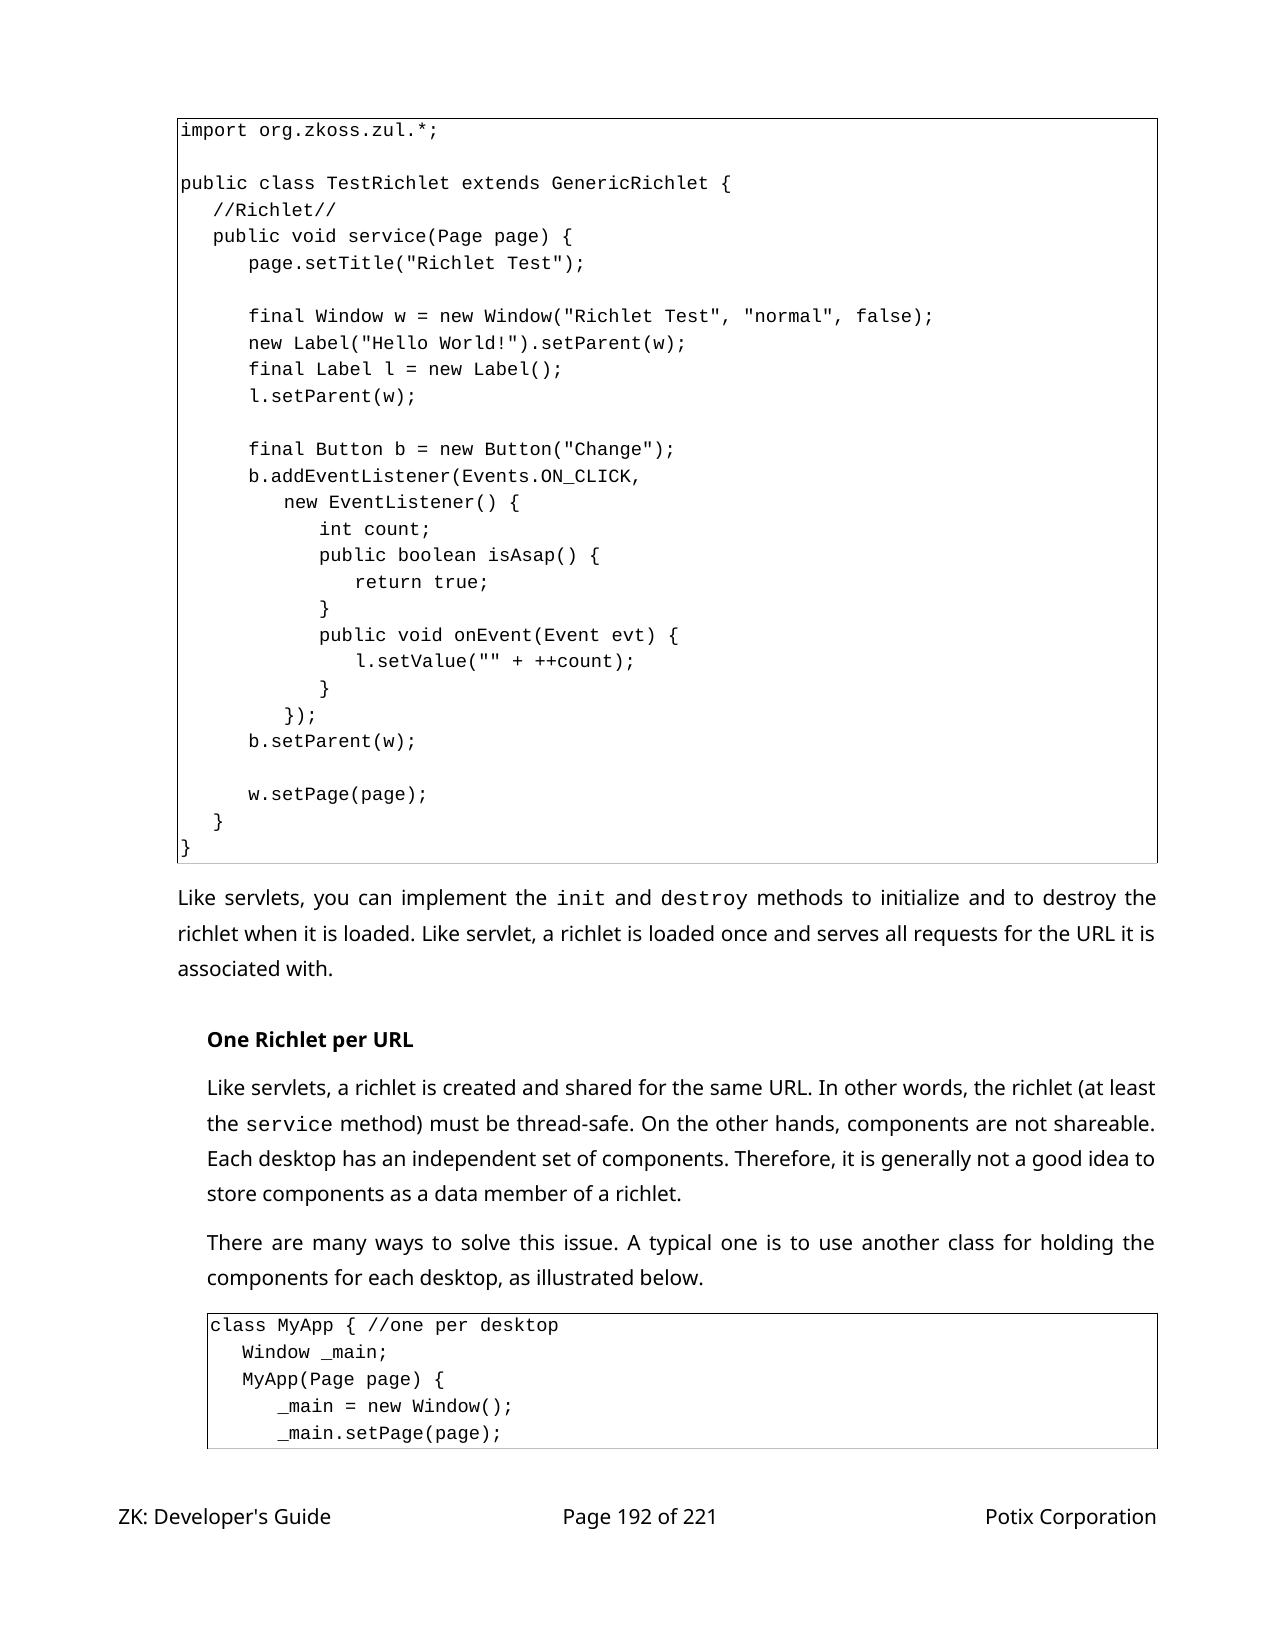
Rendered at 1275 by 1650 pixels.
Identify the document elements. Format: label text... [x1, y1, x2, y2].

text import org.zkoss.zul.*; public class TestRichlet extends GenericRichlet { //Richlet// public void service(Page page) { page.setTitle("Richlet Test"); final Window w = new Window("Richlet Test", "normal", false); new Label("Hello World!").setParent(w); final Label l = new Label(); l.setParent(w); final Button b = new Button("Change"); b.addEventListener(Events.ON_CLICK, new EventListener() { int count; public boolean isAsap() { return true; } public void onEvent(Event evt) { l.setValue("" + ++count); } }); b.setParent(w); w.setPage(page); } } [178, 119, 1157, 863]
subtitle One Richlet per URL [207, 1025, 1157, 1053]
text Like servlets, a richlet is created and shared for the same URL. In other words, the richlet (at least the service method) must be thread-safe. On the other hands, components are not shareable. Each desktop has an independent set of components. Therefore, it is generally not a good idea to store components as a data member of a richlet. [207, 1073, 1157, 1208]
text MyApp(Page page) { [208, 1367, 1157, 1391]
text There are many ways to solve this issue. A typical one is to use another class for holding the components for each desktop, as illustrated below. [207, 1228, 1157, 1292]
text Window _main; [208, 1339, 1157, 1364]
text _main.setPage(page); [208, 1421, 1157, 1448]
text Like servlets, you can implement the init and destroy methods to initialize and to destroy the richlet when it is loaded. Like servlet, a richlet is loaded once and serves all requests for the URL it is associated with. [177, 883, 1157, 982]
text _main = new Window(); [208, 1394, 1157, 1418]
text class MyApp { //one per desktop [208, 1314, 1157, 1337]
